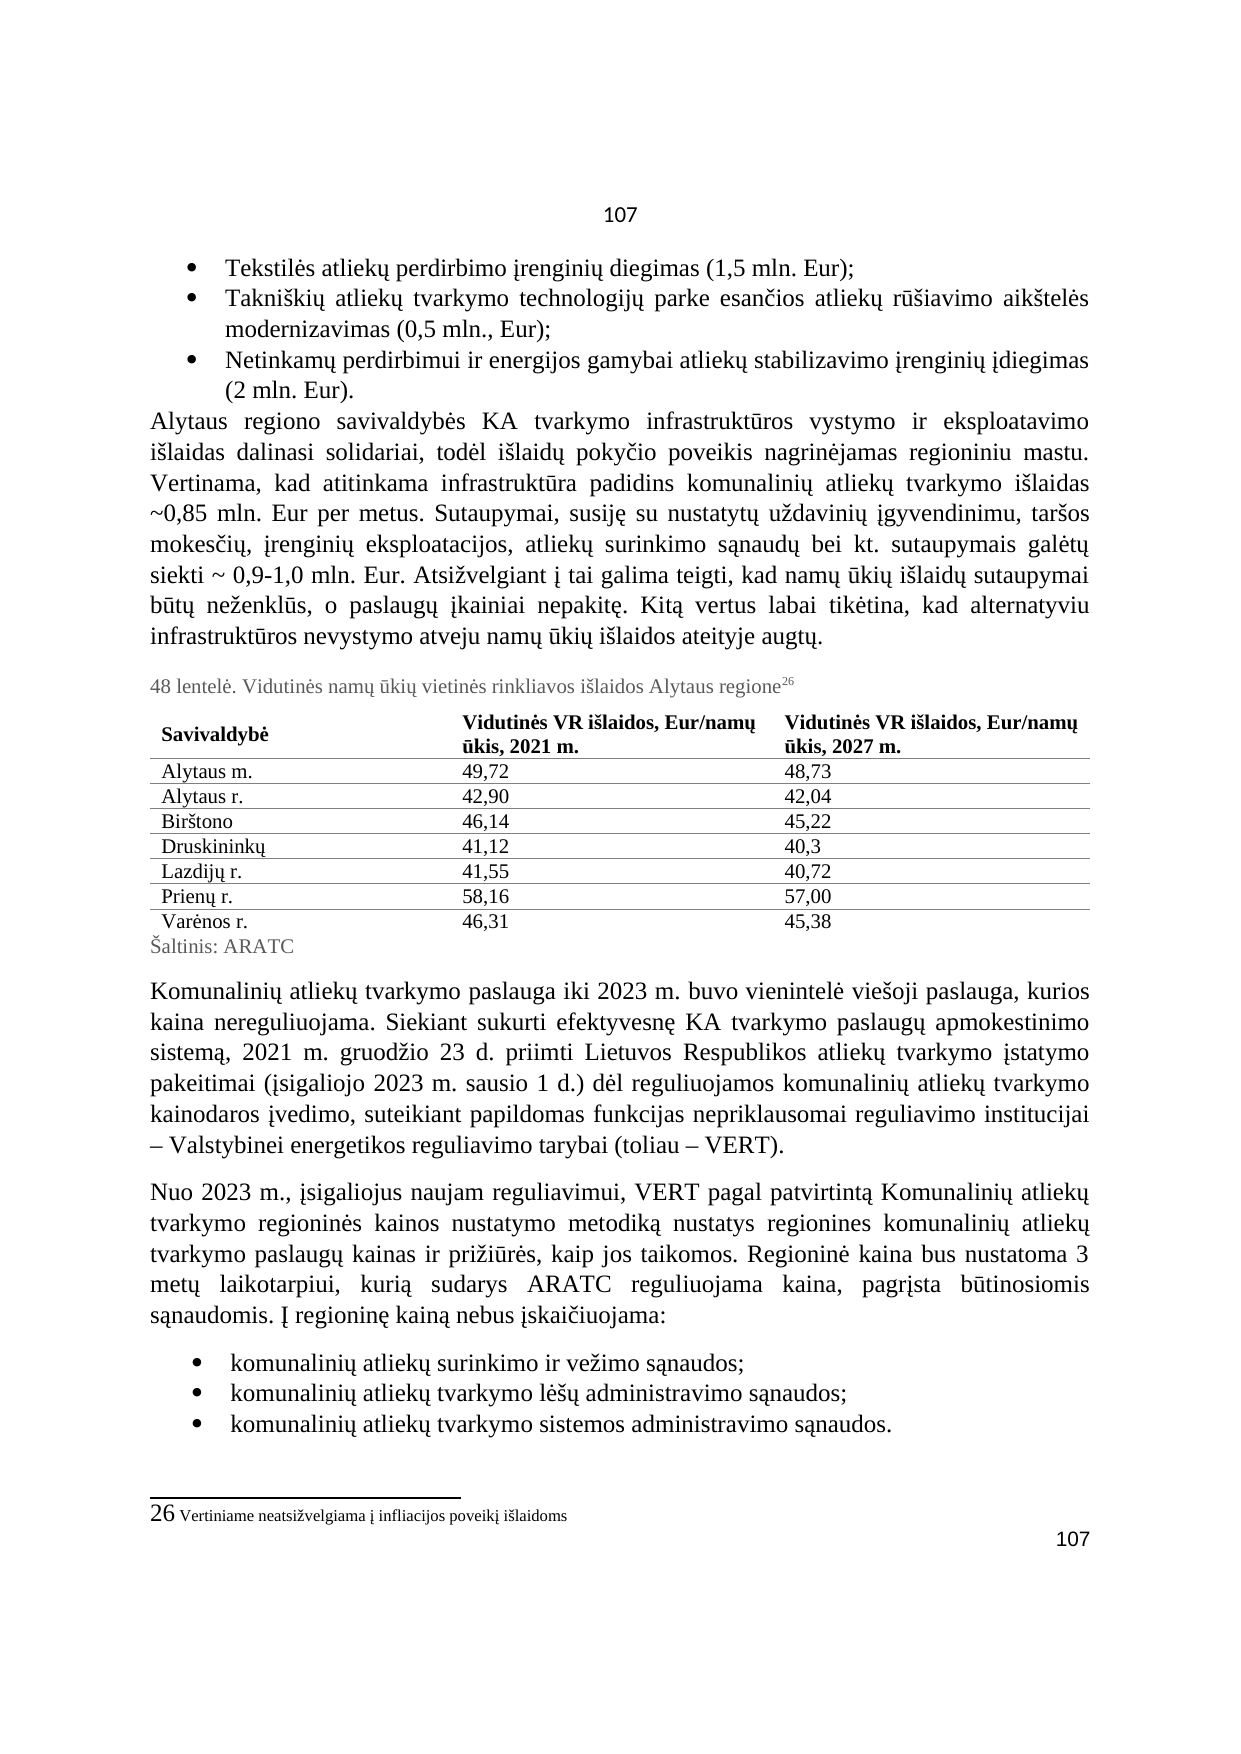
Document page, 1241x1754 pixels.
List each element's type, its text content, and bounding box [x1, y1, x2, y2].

table_cell 45,38 [773, 910, 1090, 933]
table_cell 42,04 [773, 784, 1090, 808]
table_cell Prienų r. [150, 884, 451, 908]
table_cell 58,16 [451, 884, 773, 908]
text Alytaus regiono savivaldybės KA tvarkymo infrastruktūros vystymo ir eksploatavimo išlaidas dalinasi solidariai, todėl išlaidų pokyčio poveikis nagrinėjamas regioniniu mastu. Vertinama, kad atitinkama infrastruktūra padidins komunalinių atliekų tvarkymo išlaidas ~0,85 mln. Eur per metus. Sutaupymai, susiję su nustatytų uždavinių įgyvendinimu, taršos mokesčių, įrenginių eksploatacijos, atliekų surinkimo sąnaudų bei kt. sutaupymais galėtų siekti ~ 0,9-1,0 mln. Eur. Atsižvelgiant į tai galima teigti, kad namų ūkių išlaidų sutaupymai būtų neženklūs, o paslaugų įkainiai nepakitę. Kitą vertus labai tikėtina, kad alternatyviu infrastruktūros nevystymo atveju namų ūkių išlaidos ateityje augtų. [150, 406, 1090, 650]
table_cell 41,55 [451, 859, 773, 883]
text Komunalinių atliekų tvarkymo paslauga iki 2023 m. buvo vienintelė viešoji paslauga, kurios kaina nereguliuojama. Siekiant sukurti efektyvesnę KA tvarkymo paslaugų apmokestinimo sistemą, 2021 m. gruodžio 23 d. priimti Lietuvos Respublikos atliekų tvarkymo įstatymo pakeitimai (įsigaliojo 2023 m. sausio 1 d.) dėl reguliuojamos komunalinių atliekų tvarkymo kainodaros įvedimo, suteikiant papildomas funkcijas nepriklausomai reguliavimo institucijai – Valstybinei energetikos reguliavimo tarybai (toliau – VERT). [150, 976, 1090, 1158]
text  komunalinių atliekų tvarkymo sistemos administravimo sąnaudos. [193, 1409, 1090, 1438]
text Šaltinis: ARATC [150, 933, 1090, 958]
table_cell 40,72 [773, 859, 1090, 883]
table_cell 40,3 [773, 834, 1090, 858]
table_header Vidutinės VR išlaidos, Eur/namų ūkis, 2027 m. [773, 710, 1090, 758]
table_cell Alytaus r. [150, 784, 451, 808]
text 48 lentelė. Vidutinės namų ūkių vietinės rinkliavos išlaidos Alytaus regione [150, 674, 1090, 698]
table_cell 41,12 [451, 834, 773, 858]
table_cell 45,22 [773, 809, 1090, 833]
text  Tekstilės atliekų perdirbimo įrenginių diegimas (1,5 mln. Eur); [187, 253, 1090, 281]
text  komunalinių atliekų surinkimo ir vežimo sąnaudos; [193, 1348, 1090, 1376]
table_cell 46,14 [451, 809, 773, 833]
text Nuo 2023 m., įsigaliojus naujam reguliavimui, VERT pagal patvirtintą Komunalinių atliekų tvarkymo regioninės kainos nustatymo metodiką nustatys regionines komunalinių atliekų tvarkymo paslaugų kainas ir prižiūrės, kaip jos taikomos. Regioninė kaina bus nustatoma 3 metų laikotarpiui, kurią sudarys ARATC reguliuojama kaina, pagrįsta būtinosiomis sąnaudomis. Į regioninę kainą nebus įskaičiuojama: [150, 1177, 1090, 1329]
table_cell Alytaus m. [150, 759, 451, 783]
text  Netinkamų perdirbimui ir energijos gamybai atliekų stabilizavimo įrenginių įdiegimas (2 mln. Eur). [187, 345, 1090, 404]
table_header Vidutinės VR išlaidos, Eur/namų ūkis, 2021 m. [451, 710, 773, 758]
table_cell 46,31 [451, 910, 773, 933]
table_cell Lazdijų r. [150, 859, 451, 883]
text  komunalinių atliekų tvarkymo lėšų administravimo sąnaudos; [193, 1378, 1090, 1407]
table_cell Birštono [150, 809, 451, 833]
table_cell Varėnos r. [150, 910, 451, 933]
table_cell 42,90 [451, 784, 773, 808]
table_cell 48,73 [773, 759, 1090, 783]
table_cell Druskininkų [150, 834, 451, 858]
table_cell 57,00 [773, 884, 1090, 908]
text  Takniškių atliekų tvarkymo technologijų parke esančios atliekų rūšiavimo aikštelės modernizavimas (0,5 mln., Eur); [187, 283, 1090, 343]
text Vertiniame neatsižvelgiama į infliacijos poveikį išlaidoms [150, 1498, 1090, 1527]
table_header Savivaldybė [150, 710, 451, 758]
table_cell 49,72 [451, 759, 773, 783]
